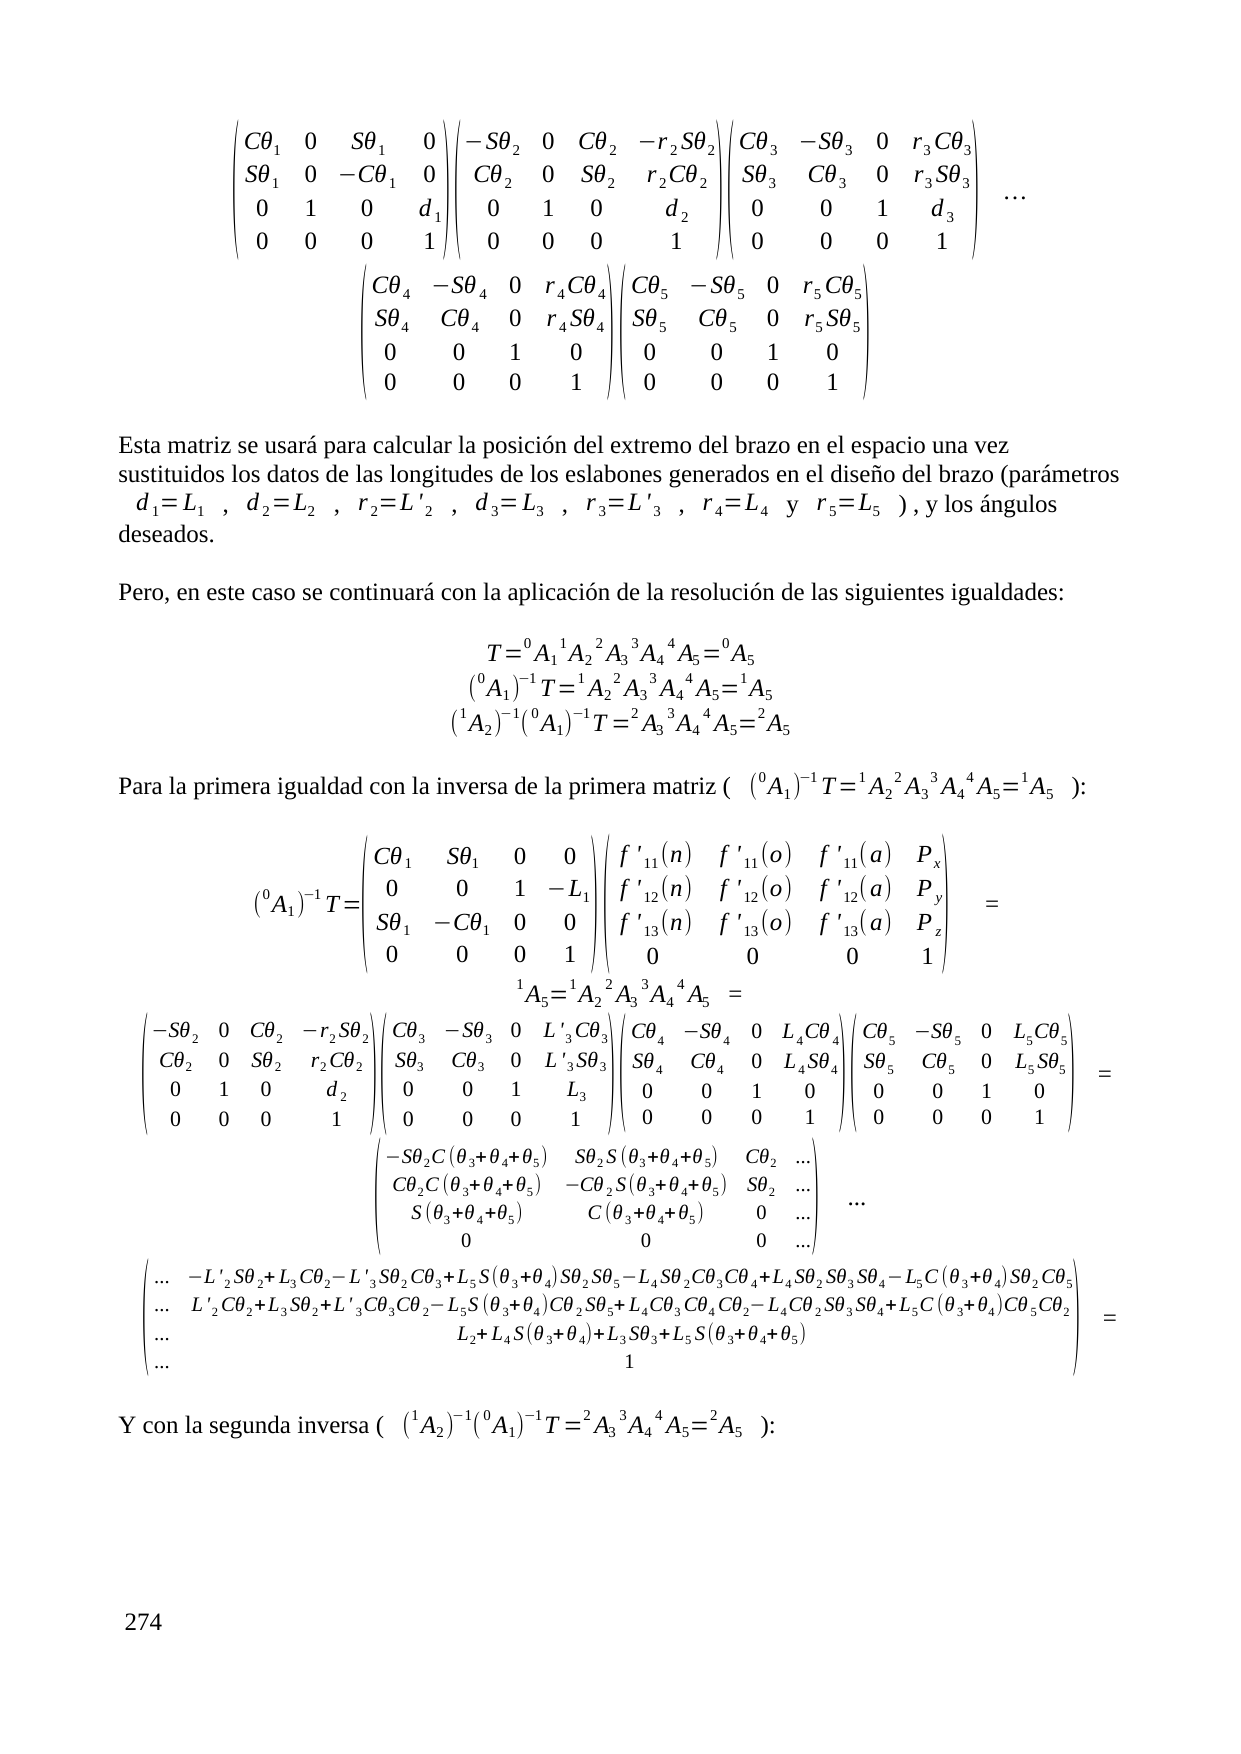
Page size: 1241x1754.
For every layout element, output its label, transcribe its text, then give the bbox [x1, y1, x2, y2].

text = [118, 976, 1122, 1011]
text Y con la segunda inversa (): [118, 1407, 1122, 1442]
text ... = [118, 1137, 1122, 1378]
text = [118, 1011, 1122, 1137]
text … [118, 118, 1122, 262]
text Pero, en este caso se continuará con la aplicación de la resolución de las siguientes igualdades: [118, 577, 1122, 606]
text Esta matriz se usará para calcular la posición del extremo del brazo en el espacio una vez sustituidos los datos de las longitudes de los eslabones generados en el diseño del brazo (parámetros ,,,,,y) , y los ángulos deseados. [118, 431, 1122, 548]
text Para la primera igualdad con la inversa de la primera matriz (): [118, 768, 1122, 803]
text = [118, 832, 1122, 976]
